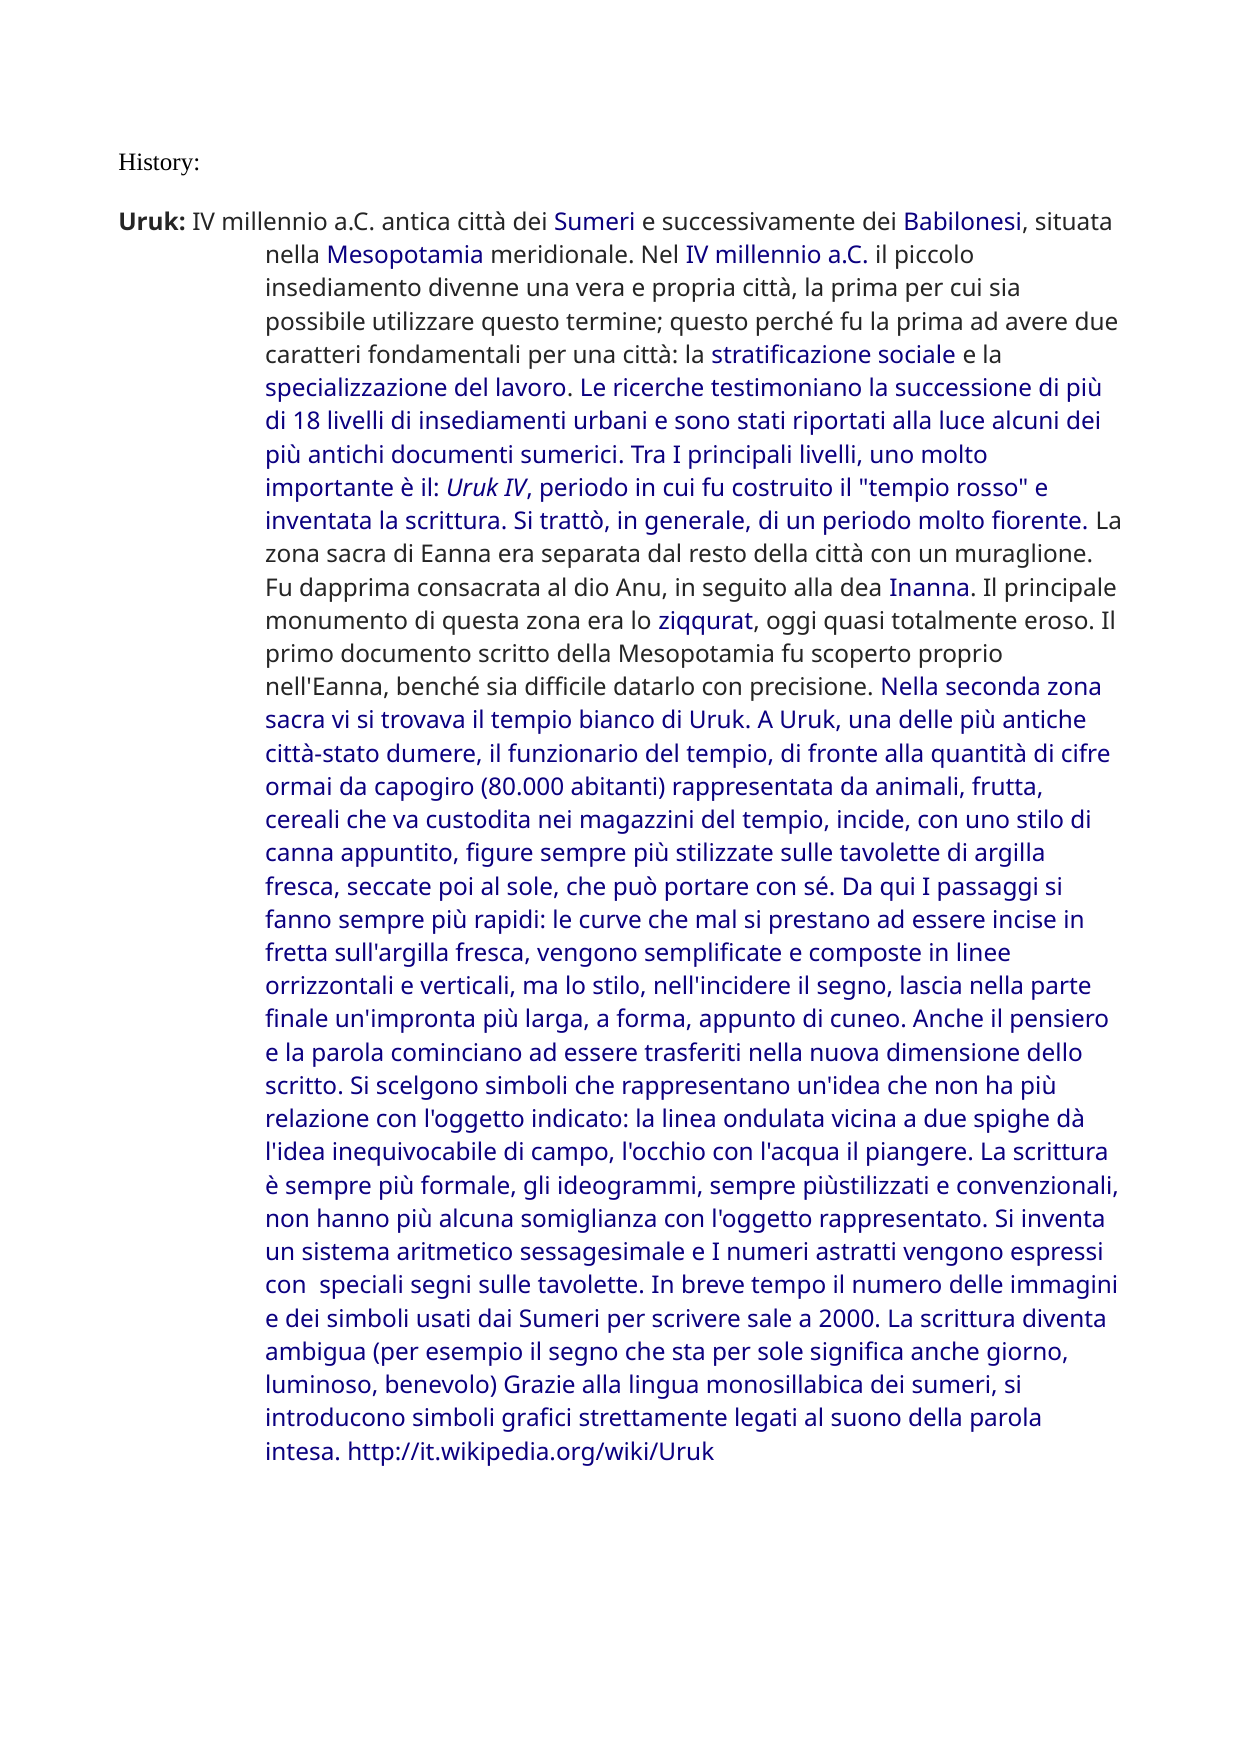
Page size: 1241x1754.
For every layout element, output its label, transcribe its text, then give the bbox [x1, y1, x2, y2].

text Uruk: IV millennio a.C. antica città dei Sumeri e successivamente dei Babilonesi, situata nella Mesopotamia meridionale. Nel IV millennio a.C. il piccolo insediamento divenne una vera e propria città, la prima per cui sia possibile utilizzare questo termine; questo perché fu la prima ad avere due caratteri fondamentali per una città: la stratificazione sociale e la specializzazione del lavoro. Le ricerche testimoniano la successione di più di 18 livelli di insediamenti urbani e sono stati riportati alla luce alcuni dei più antichi documenti sumerici. Tra I principali livelli, uno molto importante è il: Uruk IV, periodo in cui fu costruito il "tempio rosso" e inventata la scrittura. Si trattò, in generale, di un periodo molto fiorente. La zona sacra di Eanna era separata dal resto della città con un muraglione. Fu dapprima consacrata al dio Anu, in seguito alla dea Inanna. Il principale monumento di questa zona era lo ziqqurat, oggi quasi totalmente eroso. Il primo documento scritto della Mesopotamia fu scoperto proprio nell'Eanna, benché sia difficile datarlo con precisione. Nella seconda zona sacra vi si trovava il tempio bianco di Uruk. A Uruk, una delle più antiche città-stato dumere, il funzionario del tempio, di fronte alla quantità di cifre ormai da capogiro (80.000 abitanti) rappresentata da animali, frutta, cereali che va custodita nei magazzini del tempio, incide, con uno stilo di canna appuntito, figure sempre più stilizzate sulle tavolette di argilla fresca, seccate poi al sole, che può portare con sé. Da qui I passaggi si fanno sempre più rapidi: le curve che mal si prestano ad essere incise in fretta sull'argilla fresca, vengono semplificate e composte in linee orrizzontali e verticali, ma lo stilo, nell'incidere il segno, lascia nella parte finale un'impronta più larga, a forma, appunto di cuneo. Anche il pensiero e la parola cominciano ad essere trasferiti nella nuova dimensione dello scritto. Si scelgono simboli che rappresentano un'idea che non ha più relazione con l'oggetto indicato: la linea ondulata vicina a due spighe dà l'idea inequivocabile di campo, l'occhio con l'acqua il piangere. La scrittura è sempre più formale, gli ideogrammi, sempre piùstilizzati e convenzionali, non hanno più alcuna somiglianza con l'oggetto rappresentato. Si inventa un sistema aritmetico sessagesimale e I numeri astratti vengono espressi con speciali segni sulle tavolette. In breve tempo il numero delle immagini e dei simboli usati dai Sumeri per scrivere sale a 2000. La scrittura diventa ambigua (per esempio il segno che sta per sole significa anche giorno, luminoso, benevolo) Grazie alla lingua monosillabica dei sumeri, si introducono simboli grafici strettamente legati al suono della parola intesa. http://it.wikipedia.org/wiki/Uruk [118, 204, 1122, 1467]
text History: [118, 147, 1122, 176]
